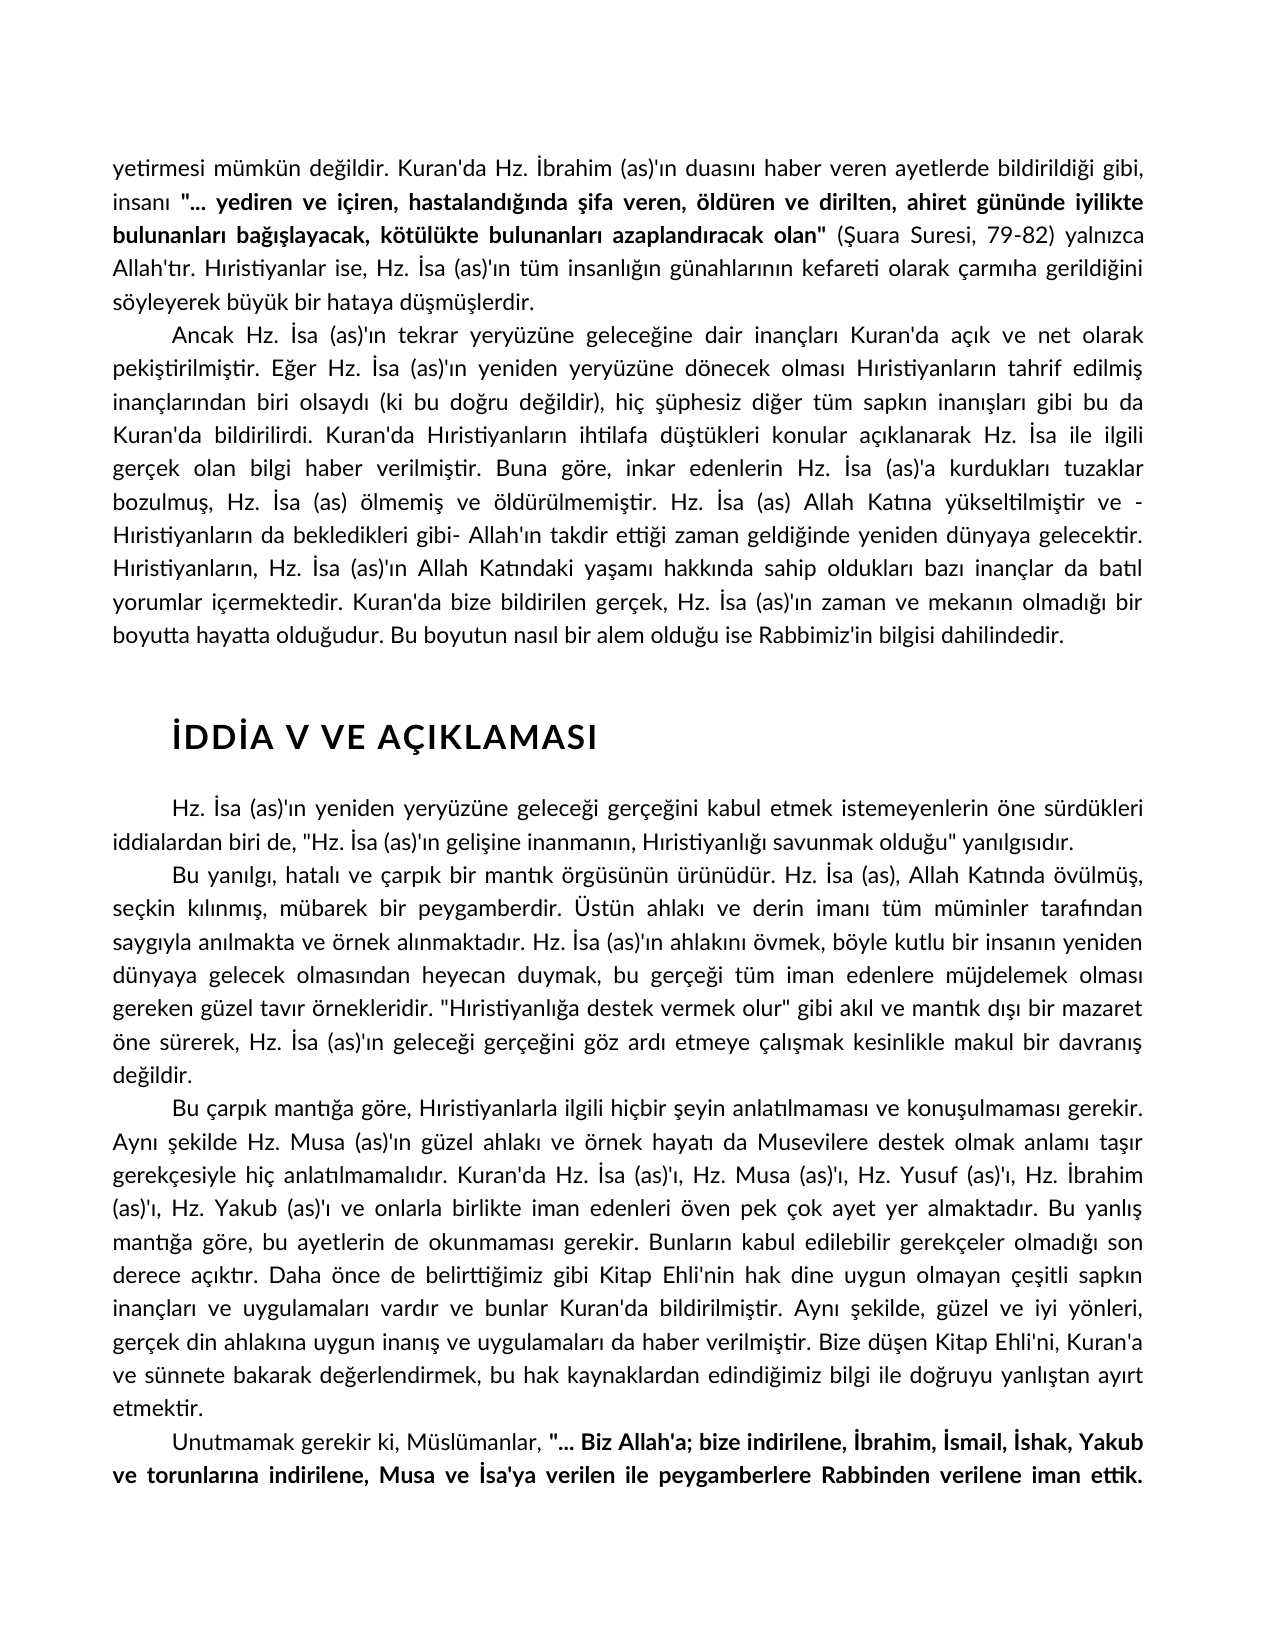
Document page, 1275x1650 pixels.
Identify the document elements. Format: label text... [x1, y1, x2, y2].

text Bu çarpık mantığa göre, Hıristiyanlarla ilgili hiçbir şeyin anlatılmaması ve konuşulmaması gerekir. Aynı şekilde Hz. Musa (as)'ın güzel ahlakı ve örnek hayatı da Musevilere destek olmak anlamı taşır gerekçesiyle hiç anlatılmamalıdır. Kuran'da Hz. İsa (as)'ı, Hz. Musa (as)'ı, Hz. Yusuf (as)'ı, Hz. İbrahim (as)'ı, Hz. Yakub (as)'ı ve onlarla birlikte iman edenleri öven pek çok ayet yer almaktadır. Bu yanlış mantığa göre, bu ayetlerin de okunmaması gerekir. Bunların kabul edilebilir gerekçeler olmadığı son derece açıktır. Daha önce de belirttiğimiz gibi Kitap Ehli'nin hak dine uygun olmayan çeşitli sapkın inançları ve uygulamaları vardır ve bunlar Kuran'da bildirilmiştir. Aynı şekilde, güzel ve iyi yönleri, gerçek din ahlakına uygun inanış ve uygulamaları da haber verilmiştir. Bize düşen Kitap Ehli'ni, Kuran'a ve sünnete bakarak değerlendirmek, bu hak kaynaklardan edindiğimiz bilgi ile doğruyu yanlıştan ayırt etmektir. [112, 1090, 1145, 1423]
text Bu yanılgı, hatalı ve çarpık bir mantık örgüsünün ürünüdür. Hz. İsa (as), Allah Katında övülmüş, seçkin kılınmış, mübarek bir peygamberdir. Üstün ahlakı ve derin imanı tüm müminler tarafından saygıyla anılmakta ve örnek alınmaktadır. Hz. İsa (as)'ın ahlakını övmek, böyle kutlu bir insanın yeniden dünyaya gelecek olmasından heyecan duymak, bu gerçeği tüm iman edenlere müjdelemek olması gereken güzel tavır örnekleridir. "Hıristiyanlığa destek vermek olur" gibi akıl ve mantık dışı bir mazaret öne sürerek, Hz. İsa (as)'ın geleceği gerçeğini göz ardı etmeye çalışmak kesinlikle makul bir davranış değildir. [112, 857, 1145, 1090]
text Unutmamak gerekir ki, Müslümanlar, "... Biz Allah'a; bize indirilene, İbrahim, İsmail, İshak, Yakub ve torunlarına indirilene, Musa ve İsa'ya verilen ile peygamberlere Rabbinden verilene iman ettik. [112, 1423, 1145, 1490]
text yetirmesi mümkün değildir. Kuran'da Hz. İbrahim (as)'ın duasını haber veren ayetlerde bildirildiği gibi, insanı "... yediren ve içiren, hastalandığında şifa veren, öldüren ve dirilten, ahiret gününde iyilikte bulunanları bağışlayacak, kötülükte bulunanları azaplandıracak olan" (Şuara Suresi, 79-82) yalnızca Allah'tır. Hıristiyanlar ise, Hz. İsa (as)'ın tüm insanlığın günahlarının kefareti olarak çarmıha gerildiğini söyleyerek büyük bir hataya düşmüşlerdir. [112, 150, 1145, 317]
text Ancak Hz. İsa (as)'ın tekrar yeryüzüne geleceğine dair inançları Kuran'da açık ve net olarak pekiştirilmiştir. Eğer Hz. İsa (as)'ın yeniden yeryüzüne dönecek olması Hıristiyanların tahrif edilmiş inançlarından biri olsaydı (ki bu doğru değildir), hiç şüphesiz diğer tüm sapkın inanışları gibi bu da Kuran'da bildirilirdi. Kuran'da Hıristiyanların ihtilafa düştükleri konular açıklanarak Hz. İsa ile ilgili gerçek olan bilgi haber verilmiştir. Buna göre, inkar edenlerin Hz. İsa (as)'a kurdukları tuzaklar bozulmuş, Hz. İsa (as) ölmemiş ve öldürülmemiştir. Hz. İsa (as) Allah Katına yükseltilmiştir ve -Hıristiyanların da bekledikleri gibi- Allah'ın takdir ettiği zaman geldiğinde yeniden dünyaya gelecektir. Hıristiyanların, Hz. İsa (as)'ın Allah Katındaki yaşamı hakkında sahip oldukları bazı inançlar da batıl yorumlar içermektedir. Kuran'da bize bildirilen gerçek, Hz. İsa (as)'ın zaman ve mekanın olmadığı bir boyutta hayatta olduğudur. Bu boyutun nasıl bir alem olduğu ise Rabbimiz'in bilgisi dahilindedir. [112, 317, 1145, 650]
text İDDİA V VE AÇIKLAMASI [112, 717, 1145, 757]
text Hz. İsa (as)'ın yeniden yeryüzüne geleceği gerçeğini kabul etmek istemeyenlerin öne sürdükleri iddialardan biri de, "Hz. İsa (as)'ın gelişine inanmanın, Hıristiyanlığı savunmak olduğu" yanılgısıdır. [112, 790, 1145, 857]
